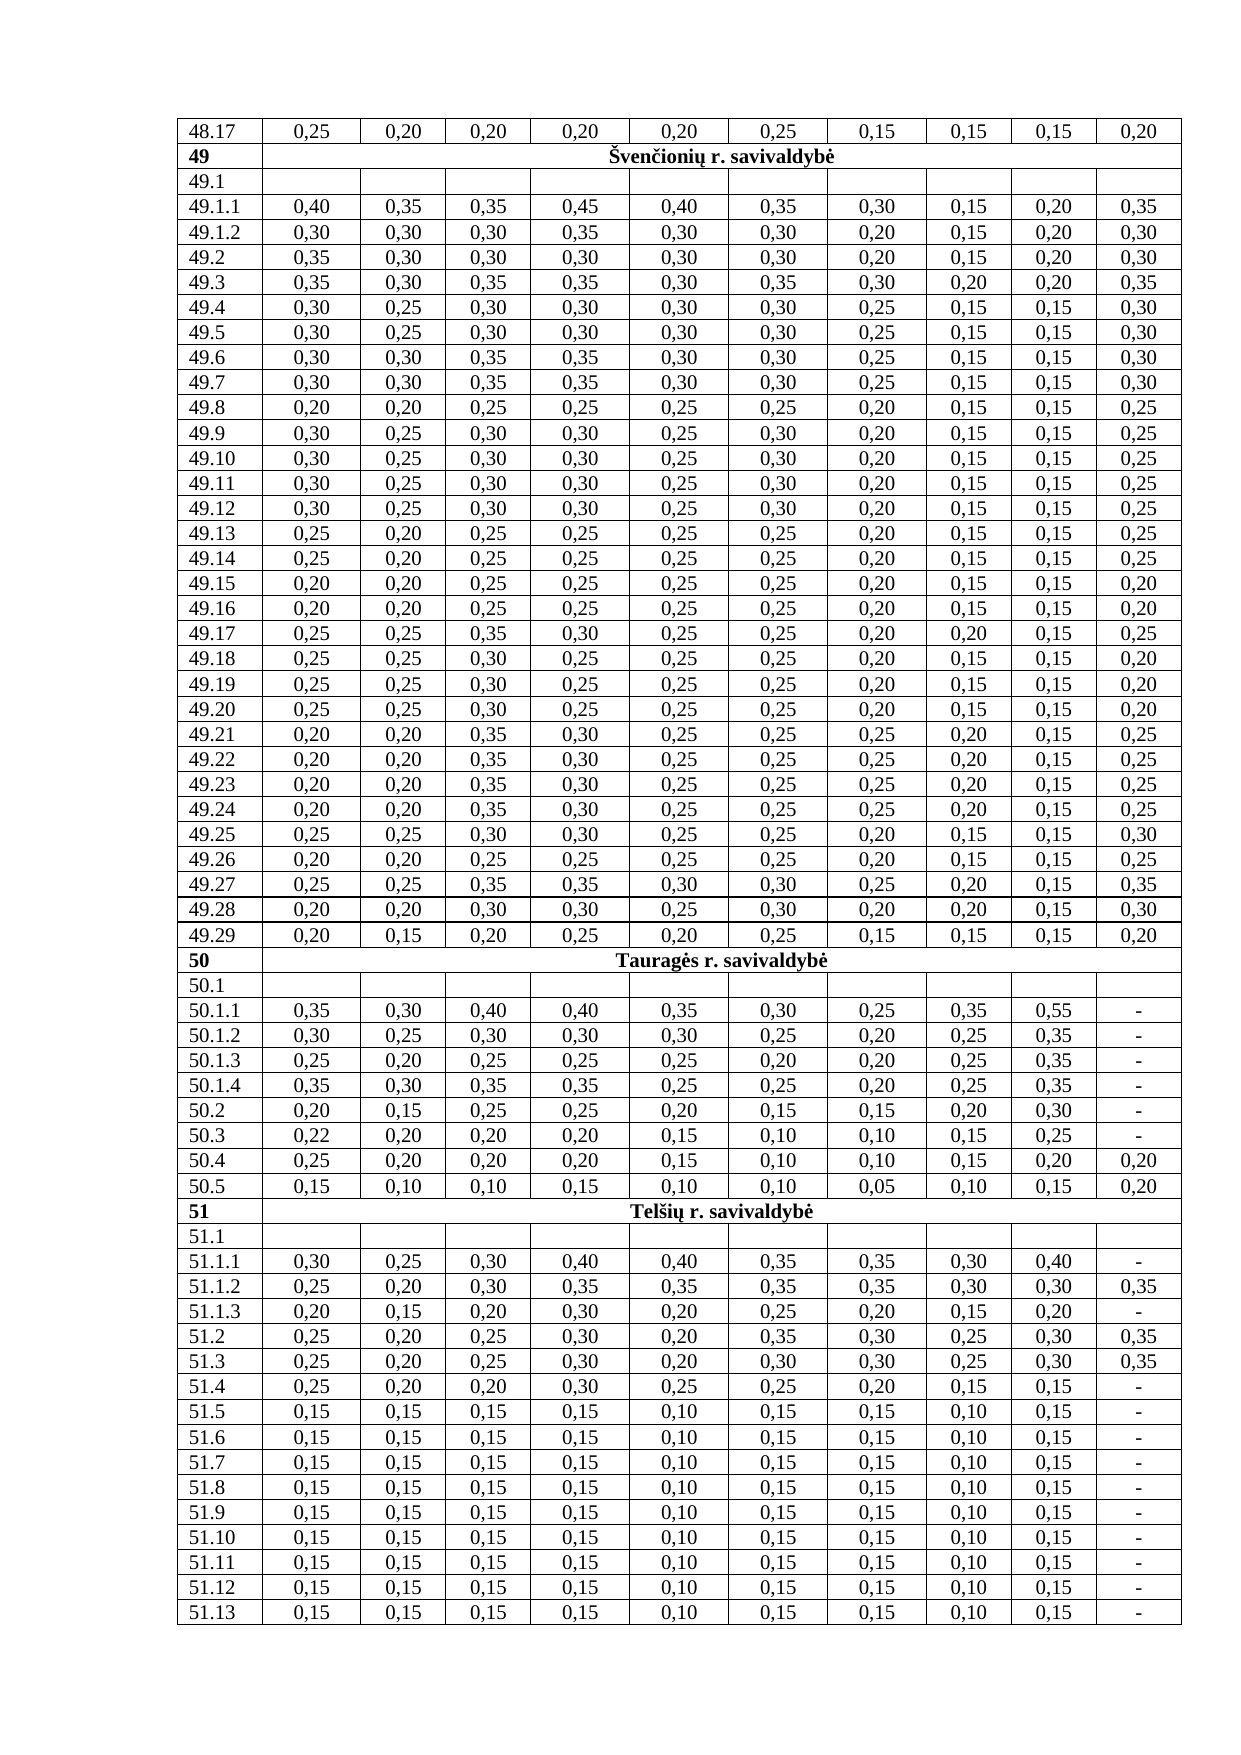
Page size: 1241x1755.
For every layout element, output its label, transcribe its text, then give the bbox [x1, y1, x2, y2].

table_cell 0,30 [729, 898, 827, 921]
table_cell 0,25 [630, 420, 728, 444]
table_cell 0,20 [828, 446, 926, 469]
table_cell 0,30 [446, 898, 530, 921]
table_cell 0,35 [446, 621, 530, 645]
table_cell 0,30 [630, 370, 728, 394]
table_cell 49.17 [178, 621, 262, 645]
table_cell 0,15 [531, 1450, 629, 1474]
table_cell 0,30 [630, 220, 728, 244]
table_cell 0,15 [263, 1575, 360, 1599]
table_cell 0,25 [630, 722, 728, 746]
table_cell 0,15 [446, 1575, 530, 1599]
table_cell 0,25 [729, 646, 827, 670]
table_cell 0,30 [446, 646, 530, 670]
table_cell 0,30 [1097, 898, 1181, 921]
table_cell 0,15 [927, 596, 1011, 620]
table_cell [1012, 1224, 1096, 1248]
table_cell 0,15 [1012, 571, 1096, 595]
table_cell 0,20 [630, 923, 728, 947]
table_cell 0,20 [446, 1299, 530, 1323]
table_cell 0,20 [828, 245, 926, 269]
table_cell 0,20 [1012, 1299, 1096, 1323]
table_cell 0,25 [531, 671, 629, 696]
table_cell - [1097, 1475, 1181, 1499]
table_cell 0,15 [446, 1475, 530, 1499]
table_cell 0,30 [729, 345, 827, 369]
table_cell 0,25 [927, 1023, 1011, 1047]
table_cell 0,15 [927, 546, 1011, 570]
table_cell 0,15 [1012, 1174, 1096, 1198]
table_cell 0,20 [263, 596, 360, 620]
table_cell 0,20 [828, 220, 926, 244]
table_cell 49.29 [178, 923, 262, 947]
table_cell 0,25 [630, 822, 728, 846]
table_cell 0,20 [361, 1349, 445, 1373]
table_cell 0,25 [446, 1349, 530, 1373]
table_cell 0,15 [828, 1400, 926, 1423]
table_cell - [1097, 1073, 1181, 1097]
table_cell 0,10 [729, 1174, 827, 1198]
table_cell 0,25 [531, 546, 629, 570]
table_cell 0,15 [263, 1600, 360, 1624]
table_cell 49.1.1 [178, 195, 262, 218]
table_cell 0,20 [263, 747, 360, 771]
table_cell 0,25 [263, 697, 360, 721]
table_cell 0,10 [927, 1450, 1011, 1474]
table_cell [927, 973, 1011, 997]
table_cell [927, 169, 1011, 193]
table_cell 0,20 [263, 772, 360, 796]
table_cell - [1097, 1450, 1181, 1474]
table_cell 0,25 [630, 471, 728, 495]
table_cell 0,30 [263, 1249, 360, 1273]
table_cell 0,25 [630, 797, 728, 821]
table_cell 0,25 [361, 671, 445, 696]
table_cell 0,30 [531, 722, 629, 746]
table_cell 0,35 [630, 998, 728, 1022]
table_cell 51.12 [178, 1575, 262, 1599]
table_cell 0,30 [927, 1249, 1011, 1273]
table_cell 0,15 [263, 1550, 360, 1574]
table_cell 0,10 [927, 1600, 1011, 1624]
table_cell 0,15 [927, 245, 1011, 269]
table_cell 0,15 [1012, 923, 1096, 947]
table_cell 0,05 [828, 1174, 926, 1198]
table_cell 0,30 [263, 1023, 360, 1047]
table_cell 0,30 [630, 245, 728, 269]
table_cell 0,15 [927, 370, 1011, 394]
table_cell 0,25 [531, 1098, 629, 1122]
table_cell 49.11 [178, 471, 262, 495]
table_cell - [1097, 998, 1181, 1022]
table_cell 0,25 [361, 1023, 445, 1047]
table_cell 49.19 [178, 671, 262, 696]
table_cell 0,20 [1012, 220, 1096, 244]
table_cell 51.13 [178, 1600, 262, 1624]
table_cell 0,10 [927, 1174, 1011, 1198]
table_cell 0,25 [361, 446, 445, 469]
table_cell 0,25 [630, 496, 728, 520]
table_cell 0,15 [1012, 722, 1096, 746]
table_cell 0,25 [1097, 496, 1181, 520]
table_cell 0,30 [263, 370, 360, 394]
table_cell 0,30 [531, 446, 629, 469]
table_cell 51.10 [178, 1525, 262, 1549]
table_cell 0,15 [361, 1450, 445, 1474]
table_cell - [1097, 1525, 1181, 1549]
table_cell 0,30 [1097, 345, 1181, 369]
table_cell 0,35 [1097, 1324, 1181, 1348]
table_cell 0,25 [828, 722, 926, 746]
table_cell 0,15 [1012, 496, 1096, 520]
table_cell 0,20 [446, 923, 530, 947]
table_cell 0,25 [263, 1324, 360, 1348]
table_cell 0,35 [729, 1324, 827, 1348]
table_cell 0,30 [630, 320, 728, 344]
table_cell [446, 169, 530, 193]
table_cell 0,10 [630, 1400, 728, 1423]
table_cell - [1097, 1098, 1181, 1122]
table_cell 48.17 [178, 119, 262, 143]
table_cell 0,30 [828, 1349, 926, 1373]
table_cell 0,15 [531, 1575, 629, 1599]
table_cell 0,15 [729, 1450, 827, 1474]
table_cell 0,30 [531, 1299, 629, 1323]
table_cell 0,30 [531, 822, 629, 846]
table_cell 0,15 [263, 1525, 360, 1549]
table_cell 0,30 [729, 471, 827, 495]
table_cell 0,20 [1097, 1149, 1181, 1172]
table_cell 51.1.2 [178, 1274, 262, 1298]
table_cell 0,40 [531, 998, 629, 1022]
table_cell 0,20 [828, 596, 926, 620]
table_cell 0,25 [729, 797, 827, 821]
table_cell 0,25 [729, 621, 827, 645]
table_cell 0,35 [446, 1073, 530, 1097]
table_cell 0,25 [263, 1274, 360, 1298]
table_cell 0,10 [361, 1174, 445, 1198]
table_cell 51.2 [178, 1324, 262, 1348]
table_cell 0,25 [1097, 772, 1181, 796]
table_cell 0,15 [1012, 646, 1096, 670]
table_cell 0,20 [263, 797, 360, 821]
table_cell 49.26 [178, 847, 262, 871]
table_cell 49.12 [178, 496, 262, 520]
table_cell 0,15 [729, 1600, 827, 1624]
table_cell 0,25 [729, 697, 827, 721]
table_cell 0,15 [1012, 420, 1096, 444]
table_cell 0,20 [630, 119, 728, 143]
table_cell [1012, 973, 1096, 997]
table_cell 0,35 [828, 1274, 926, 1298]
table_cell 0,30 [630, 270, 728, 294]
table_cell 0,10 [630, 1425, 728, 1449]
table_cell 0,20 [927, 772, 1011, 796]
table_cell 0,25 [630, 898, 728, 921]
table_cell 51 [178, 1199, 262, 1223]
table_cell 0,25 [361, 1249, 445, 1273]
table_cell 0,20 [630, 1299, 728, 1323]
table_cell 49.24 [178, 797, 262, 821]
table_cell 0,25 [630, 772, 728, 796]
table_cell 0,10 [630, 1525, 728, 1549]
table_cell 0,25 [263, 521, 360, 545]
table_cell 0,25 [446, 1098, 530, 1122]
table_cell 0,20 [1097, 671, 1181, 696]
table_cell 0,20 [927, 797, 1011, 821]
table_cell 0,15 [263, 1475, 360, 1499]
table_cell [361, 973, 445, 997]
table_cell 0,30 [729, 245, 827, 269]
table_cell 0,25 [1097, 722, 1181, 746]
table_cell 0,20 [361, 747, 445, 771]
table_cell 51.11 [178, 1550, 262, 1574]
table_cell 0,30 [531, 621, 629, 645]
table_cell 0,15 [1012, 471, 1096, 495]
table_cell 0,25 [729, 1073, 827, 1097]
table_cell 0,25 [1012, 1123, 1096, 1147]
table_cell [531, 1224, 629, 1248]
table_cell [446, 1224, 530, 1248]
table_cell 0,10 [927, 1575, 1011, 1599]
table_cell 0,15 [361, 1475, 445, 1499]
table_cell 0,35 [729, 195, 827, 218]
table_cell 0,25 [263, 119, 360, 143]
table_cell 0,15 [828, 1550, 926, 1574]
table_cell 0,25 [630, 621, 728, 645]
table_cell 0,35 [446, 195, 530, 218]
table_cell 50.2 [178, 1098, 262, 1122]
table_cell 0,10 [927, 1400, 1011, 1423]
table_cell 0,25 [630, 546, 728, 570]
table_cell 0,30 [263, 295, 360, 319]
table_cell 0,15 [1012, 1600, 1096, 1624]
table_cell 0,25 [361, 621, 445, 645]
table_cell 0,25 [729, 521, 827, 545]
table_cell 0,15 [729, 1425, 827, 1449]
table_cell 0,30 [446, 320, 530, 344]
table_cell 0,25 [729, 1299, 827, 1323]
table_cell 0,30 [630, 1023, 728, 1047]
table_cell - [1097, 1500, 1181, 1524]
table_cell 0,20 [927, 722, 1011, 746]
table_cell 50.1.3 [178, 1048, 262, 1072]
table_cell 0,35 [531, 1073, 629, 1097]
table_cell 0,30 [729, 370, 827, 394]
table_cell 49.7 [178, 370, 262, 394]
table_cell 0,30 [1097, 370, 1181, 394]
table_cell 0,20 [446, 1374, 530, 1398]
table_cell 0,25 [263, 646, 360, 670]
table_cell 0,30 [361, 345, 445, 369]
table_cell 0,20 [828, 646, 926, 670]
table_cell - [1097, 1400, 1181, 1423]
table_cell 0,25 [1097, 797, 1181, 821]
table_cell 0,10 [630, 1600, 728, 1624]
table_cell 0,35 [446, 797, 530, 821]
table_cell 0,15 [531, 1600, 629, 1624]
table_cell 0,25 [630, 571, 728, 595]
table_cell 0,15 [263, 1450, 360, 1474]
table_cell 0,30 [531, 1023, 629, 1047]
table_cell 0,20 [1097, 646, 1181, 670]
table_cell 0,30 [630, 345, 728, 369]
table_cell 0,15 [927, 220, 1011, 244]
table_cell 49 [178, 144, 262, 168]
table_cell 0,10 [630, 1575, 728, 1599]
table_cell 0,25 [531, 646, 629, 670]
table_cell 0,20 [828, 1048, 926, 1072]
table_cell 0,15 [1012, 772, 1096, 796]
table_cell 49.9 [178, 420, 262, 444]
table_cell 0,35 [927, 998, 1011, 1022]
table_cell 0,30 [263, 446, 360, 469]
table_cell 0,25 [630, 847, 728, 871]
table_cell 0,30 [1097, 822, 1181, 846]
table_cell 0,15 [927, 646, 1011, 670]
table_cell 0,15 [1012, 596, 1096, 620]
table_cell 0,15 [361, 1525, 445, 1549]
table_cell 0,35 [263, 245, 360, 269]
table_cell 0,25 [531, 923, 629, 947]
table_cell 0,20 [1012, 1149, 1096, 1172]
table_cell 0,25 [263, 1149, 360, 1172]
table_cell 0,10 [828, 1123, 926, 1147]
table_cell 0,25 [446, 1324, 530, 1348]
table_cell 0,15 [446, 1450, 530, 1474]
table_cell 0,20 [927, 270, 1011, 294]
table_cell 0,15 [446, 1500, 530, 1524]
table_cell 0,25 [531, 697, 629, 721]
table_cell 50 [178, 948, 262, 972]
table_cell - [1097, 1550, 1181, 1574]
table_cell 51.8 [178, 1475, 262, 1499]
table_cell 0,15 [446, 1425, 530, 1449]
table_cell 0,20 [263, 847, 360, 871]
table_cell 0,25 [630, 521, 728, 545]
table_cell [630, 1224, 728, 1248]
table_cell 0,20 [828, 395, 926, 419]
table_cell 0,15 [1012, 1550, 1096, 1574]
table_cell 0,30 [828, 270, 926, 294]
table_cell 0,30 [729, 998, 827, 1022]
table_cell 0,20 [1097, 1174, 1181, 1198]
table_cell 0,25 [361, 295, 445, 319]
table_cell 0,30 [446, 1249, 530, 1273]
table_cell [630, 973, 728, 997]
table_cell 0,15 [828, 1475, 926, 1499]
table_cell 0,25 [1097, 420, 1181, 444]
table_cell 0,20 [1097, 571, 1181, 595]
table_cell 0,15 [1012, 847, 1096, 871]
table_cell 0,20 [828, 621, 926, 645]
table_cell 0,15 [927, 119, 1011, 143]
table_cell 0,30 [531, 797, 629, 821]
table_cell 0,25 [361, 471, 445, 495]
table_cell 0,25 [263, 546, 360, 570]
table_cell 0,30 [531, 496, 629, 520]
table_cell 0,20 [531, 1123, 629, 1147]
table_cell 0,25 [828, 370, 926, 394]
table_cell 0,25 [361, 697, 445, 721]
table_cell 0,15 [263, 1174, 360, 1198]
table_cell 0,30 [263, 320, 360, 344]
table_cell 0,15 [446, 1550, 530, 1574]
table_cell 0,15 [446, 1525, 530, 1549]
table_cell 51.6 [178, 1425, 262, 1449]
table_cell 0,25 [446, 847, 530, 871]
table_cell [263, 973, 360, 997]
table_cell 0,20 [531, 119, 629, 143]
table_cell 0,30 [729, 872, 827, 896]
table_cell 0,25 [630, 1048, 728, 1072]
table_cell 0,30 [828, 195, 926, 218]
table_cell 0,10 [630, 1174, 728, 1198]
table_cell 0,20 [361, 571, 445, 595]
table_cell 0,20 [828, 521, 926, 545]
table_cell 0,30 [446, 245, 530, 269]
table_cell 0,25 [1097, 847, 1181, 871]
table_cell 0,15 [361, 1299, 445, 1323]
table_cell 0,25 [828, 998, 926, 1022]
table_cell 0,15 [927, 923, 1011, 947]
table_cell 0,15 [1012, 1475, 1096, 1499]
table_cell 0,15 [1012, 697, 1096, 721]
table_cell 0,15 [1012, 446, 1096, 469]
table_cell 0,15 [927, 1374, 1011, 1398]
table_cell 0,20 [361, 797, 445, 821]
table_cell 51.9 [178, 1500, 262, 1524]
table_cell 49.28 [178, 898, 262, 921]
table_cell 49.3 [178, 270, 262, 294]
table_cell 0,15 [263, 1500, 360, 1524]
table_cell 0,15 [1012, 797, 1096, 821]
table_cell 0,20 [361, 722, 445, 746]
table_cell 0,35 [1012, 1048, 1096, 1072]
table_cell 0,20 [828, 1073, 926, 1097]
table_cell 0,30 [1097, 320, 1181, 344]
table_cell 0,25 [729, 546, 827, 570]
table_cell 0,15 [531, 1500, 629, 1524]
table_cell 0,25 [729, 772, 827, 796]
table_cell - [1097, 1425, 1181, 1449]
table_cell [630, 169, 728, 193]
table_cell 0,30 [446, 671, 530, 696]
table_cell [531, 169, 629, 193]
table_cell 0,35 [1097, 872, 1181, 896]
table_cell [361, 1224, 445, 1248]
table_cell 0,30 [531, 320, 629, 344]
table_cell 0,15 [1012, 621, 1096, 645]
table_cell 0,20 [630, 1098, 728, 1122]
table_cell 0,15 [828, 1450, 926, 1474]
table_cell 0,15 [531, 1550, 629, 1574]
table_cell 0,25 [927, 1048, 1011, 1072]
table_cell 0,30 [446, 220, 530, 244]
table_cell 0,35 [446, 872, 530, 896]
table_cell 0,20 [828, 671, 926, 696]
table_cell 0,15 [729, 1475, 827, 1499]
table_cell 0,25 [729, 119, 827, 143]
table_cell 50.4 [178, 1149, 262, 1172]
table_cell [1012, 169, 1096, 193]
table_cell 0,25 [729, 722, 827, 746]
table_cell 0,25 [361, 496, 445, 520]
table_cell 0,35 [531, 1274, 629, 1298]
table_cell 49.14 [178, 546, 262, 570]
table_cell 0,15 [927, 1149, 1011, 1172]
table_cell 0,25 [1097, 546, 1181, 570]
table_cell 0,10 [630, 1550, 728, 1574]
table_cell 0,15 [927, 395, 1011, 419]
table_cell 0,25 [1097, 521, 1181, 545]
table_cell 0,25 [531, 596, 629, 620]
table_cell 0,20 [630, 1349, 728, 1373]
table_cell 0,20 [446, 1149, 530, 1172]
table_cell 0,20 [630, 1324, 728, 1348]
table_cell 0,15 [630, 1149, 728, 1172]
table_cell [263, 169, 360, 193]
table_cell 0,20 [263, 1098, 360, 1122]
table_cell 49.27 [178, 872, 262, 896]
table_cell 0,15 [927, 697, 1011, 721]
table_cell 0,25 [630, 697, 728, 721]
table_cell 0,25 [927, 1073, 1011, 1097]
table_cell 0,25 [263, 822, 360, 846]
table_cell 0,40 [630, 1249, 728, 1273]
table_cell 0,30 [531, 471, 629, 495]
table_cell 0,15 [927, 446, 1011, 469]
table_cell 49.13 [178, 521, 262, 545]
table_cell 0,25 [361, 320, 445, 344]
table_cell 0,30 [361, 370, 445, 394]
table_cell 0,30 [446, 471, 530, 495]
table_cell 0,35 [446, 270, 530, 294]
table_cell 0,20 [828, 898, 926, 921]
table_cell 0,20 [828, 571, 926, 595]
table_cell 0,20 [828, 471, 926, 495]
table_cell 0,15 [927, 1299, 1011, 1323]
table_cell 0,30 [361, 998, 445, 1022]
table_cell 0,15 [361, 1500, 445, 1524]
table_cell 50.1.1 [178, 998, 262, 1022]
table_cell 0,25 [828, 320, 926, 344]
table_cell 0,25 [361, 420, 445, 444]
table_cell - [1097, 1600, 1181, 1624]
table_cell 0,25 [630, 747, 728, 771]
table_cell 0,25 [828, 345, 926, 369]
table_cell 0,15 [1012, 1425, 1096, 1449]
table_cell 0,30 [446, 446, 530, 469]
table_cell 0,25 [446, 596, 530, 620]
table_cell 0,30 [531, 1324, 629, 1348]
table_cell 0,15 [729, 1575, 827, 1599]
table_cell 0,20 [828, 496, 926, 520]
table_cell 49.21 [178, 722, 262, 746]
table_cell 0,20 [927, 1098, 1011, 1122]
table_cell 0,15 [729, 1098, 827, 1122]
table_cell Tauragės r. savivaldybė [263, 948, 1181, 972]
table_cell 0,20 [361, 772, 445, 796]
table_cell 0,40 [446, 998, 530, 1022]
table_cell 0,20 [263, 571, 360, 595]
table_cell 0,40 [531, 1249, 629, 1273]
table_cell 0,35 [1097, 195, 1181, 218]
table_cell 0,20 [828, 420, 926, 444]
table_cell [729, 1224, 827, 1248]
table_cell 0,15 [1012, 295, 1096, 319]
table_cell 0,20 [828, 1023, 926, 1047]
table_cell 0,10 [927, 1525, 1011, 1549]
table_cell 0,35 [446, 370, 530, 394]
table_cell - [1097, 1123, 1181, 1147]
table_cell 0,25 [263, 1048, 360, 1072]
table_cell 49.15 [178, 571, 262, 595]
table_cell 0,15 [927, 320, 1011, 344]
table_cell 0,30 [729, 496, 827, 520]
table_cell 0,30 [531, 245, 629, 269]
table_cell 0,30 [1097, 245, 1181, 269]
table_cell 0,25 [531, 571, 629, 595]
table_cell 0,30 [729, 295, 827, 319]
table_cell 0,25 [630, 1073, 728, 1097]
table_cell 0,20 [531, 1149, 629, 1172]
table_cell 0,35 [729, 1274, 827, 1298]
table_cell 0,20 [361, 1374, 445, 1398]
table_cell 0,20 [263, 722, 360, 746]
table_cell 50.5 [178, 1174, 262, 1198]
table_cell - [1097, 1249, 1181, 1273]
table_cell 0,15 [361, 1575, 445, 1599]
table_cell 0,20 [446, 1123, 530, 1147]
table_cell 0,15 [531, 1425, 629, 1449]
table_cell 0,25 [630, 596, 728, 620]
table_cell 0,15 [1012, 320, 1096, 344]
table_cell 0,30 [446, 697, 530, 721]
table_cell 0,30 [729, 1349, 827, 1373]
table_cell 0,15 [927, 847, 1011, 871]
table_cell 0,25 [446, 521, 530, 545]
table_cell 0,25 [729, 747, 827, 771]
table_cell 0,30 [361, 245, 445, 269]
table_cell 0,35 [263, 270, 360, 294]
table_cell 49.20 [178, 697, 262, 721]
table_cell 0,20 [263, 923, 360, 947]
table_cell 0,20 [828, 1374, 926, 1398]
table_cell 49.25 [178, 822, 262, 846]
table_cell 0,15 [361, 1600, 445, 1624]
table_cell 0,25 [263, 671, 360, 696]
table_cell - [1097, 1023, 1181, 1047]
table_cell 0,30 [1012, 1274, 1096, 1298]
table_cell 0,30 [1012, 1324, 1096, 1348]
table_cell 0,20 [361, 521, 445, 545]
table_cell 0,15 [531, 1174, 629, 1198]
table_cell 0,10 [630, 1500, 728, 1524]
table_cell 0,15 [828, 1098, 926, 1122]
table_cell 0,30 [531, 295, 629, 319]
table_cell 0,22 [263, 1123, 360, 1147]
table_cell 0,30 [361, 1073, 445, 1097]
table_cell 0,30 [630, 872, 728, 896]
table_cell 0,20 [263, 898, 360, 921]
table_cell 49.16 [178, 596, 262, 620]
table_cell 0,15 [927, 195, 1011, 218]
table_cell 0,20 [927, 872, 1011, 896]
table_cell 0,30 [531, 898, 629, 921]
table_cell 0,25 [927, 1324, 1011, 1348]
table_cell 0,15 [1012, 747, 1096, 771]
table_cell 51.7 [178, 1450, 262, 1474]
table_cell 0,10 [446, 1174, 530, 1198]
table_cell 0,25 [531, 1048, 629, 1072]
table_cell [729, 973, 827, 997]
table_cell 0,15 [1012, 546, 1096, 570]
table_cell 0,15 [531, 1400, 629, 1423]
table_cell - [1097, 1299, 1181, 1323]
table_cell 0,30 [446, 420, 530, 444]
table_cell 51.4 [178, 1374, 262, 1398]
table_cell 0,15 [927, 571, 1011, 595]
table_cell 0,20 [361, 1123, 445, 1147]
table_cell 0,30 [1097, 220, 1181, 244]
table_cell 51.1.1 [178, 1249, 262, 1273]
table_cell 0,25 [361, 646, 445, 670]
table_cell 0,10 [729, 1123, 827, 1147]
table_cell 0,20 [828, 546, 926, 570]
table_cell 49.2 [178, 245, 262, 269]
table_cell 0,10 [927, 1425, 1011, 1449]
table_cell 0,20 [361, 546, 445, 570]
table_cell 51.5 [178, 1400, 262, 1423]
table_cell 0,25 [446, 546, 530, 570]
table_cell 50.1 [178, 973, 262, 997]
table_cell 0,15 [1012, 872, 1096, 896]
table_cell 0,30 [1012, 1098, 1096, 1122]
table_cell 0,25 [446, 571, 530, 595]
table_cell 0,20 [361, 1149, 445, 1172]
table_cell 0,15 [828, 1425, 926, 1449]
table_cell 0,25 [1097, 621, 1181, 645]
table_cell 0,15 [927, 1123, 1011, 1147]
table_cell 0,25 [828, 772, 926, 796]
table_cell 0,25 [531, 395, 629, 419]
table_cell [1097, 169, 1181, 193]
table_cell 0,40 [630, 195, 728, 218]
table_cell 0,30 [729, 446, 827, 469]
table_cell 0,25 [361, 822, 445, 846]
table_cell 0,30 [446, 1274, 530, 1298]
table_cell 0,30 [263, 220, 360, 244]
table_cell 49.4 [178, 295, 262, 319]
table_cell 0,20 [828, 697, 926, 721]
table_cell 50.1.4 [178, 1073, 262, 1097]
table_cell 0,15 [828, 1500, 926, 1524]
table_cell 0,15 [828, 1575, 926, 1599]
table_cell 0,25 [630, 395, 728, 419]
table_cell 0,20 [361, 847, 445, 871]
table_cell 0,15 [729, 1550, 827, 1574]
table_cell 0,35 [1097, 1349, 1181, 1373]
table_cell 0,15 [828, 923, 926, 947]
table_cell 0,30 [531, 772, 629, 796]
table_cell 0,25 [729, 671, 827, 696]
table_cell 0,15 [927, 345, 1011, 369]
table_cell 0,35 [531, 270, 629, 294]
table_cell 0,35 [1012, 1073, 1096, 1097]
table_cell 0,35 [531, 220, 629, 244]
table_cell 0,45 [531, 195, 629, 218]
table_cell 0,15 [361, 1425, 445, 1449]
table_cell 0,35 [263, 998, 360, 1022]
table_cell 49.18 [178, 646, 262, 670]
table_cell 0,15 [1012, 1575, 1096, 1599]
table_cell 0,25 [729, 1374, 827, 1398]
table_cell 0,35 [446, 345, 530, 369]
table_cell 0,30 [446, 822, 530, 846]
table_cell 0,20 [828, 847, 926, 871]
table_cell 0,15 [531, 1525, 629, 1549]
table_cell - [1097, 1575, 1181, 1599]
table_cell 0,35 [1097, 1274, 1181, 1298]
table_cell 0,15 [1012, 1450, 1096, 1474]
table_cell 0,35 [531, 345, 629, 369]
table_cell 0,15 [927, 471, 1011, 495]
table_cell 0,25 [828, 797, 926, 821]
table_cell 0,15 [361, 1098, 445, 1122]
table_cell 0,30 [446, 496, 530, 520]
table_cell 0,25 [361, 872, 445, 896]
table_cell 49.5 [178, 320, 262, 344]
table_cell 0,35 [446, 747, 530, 771]
table_cell 0,30 [263, 420, 360, 444]
table_cell 0,15 [828, 119, 926, 143]
table_cell 0,30 [263, 471, 360, 495]
table_cell 51.1 [178, 1224, 262, 1248]
table_cell 0,30 [1012, 1349, 1096, 1373]
table_cell 0,40 [1012, 1249, 1096, 1273]
table_cell 0,20 [1097, 923, 1181, 947]
table_cell 0,35 [1097, 270, 1181, 294]
table_cell 0,25 [630, 1374, 728, 1398]
table_cell 0,35 [531, 370, 629, 394]
table_cell 0,15 [1012, 1525, 1096, 1549]
table_cell 0,20 [729, 1048, 827, 1072]
table_cell 0,25 [729, 847, 827, 871]
table_cell 0,15 [263, 1400, 360, 1423]
table_cell 0,30 [828, 1324, 926, 1348]
table_cell [828, 1224, 926, 1248]
table_cell 0,15 [1012, 395, 1096, 419]
table_cell 50.3 [178, 1123, 262, 1147]
table_cell Švenčionių r. savivaldybė [263, 144, 1181, 168]
table_cell 0,15 [927, 420, 1011, 444]
table_cell 0,15 [1012, 370, 1096, 394]
table_cell 0,20 [828, 822, 926, 846]
table_cell 0,15 [1012, 822, 1096, 846]
table_cell 0,30 [630, 295, 728, 319]
table_cell 0,35 [263, 1073, 360, 1097]
table_cell 0,25 [729, 923, 827, 947]
table_cell 0,20 [361, 898, 445, 921]
table_cell 0,10 [630, 1475, 728, 1499]
table_cell 0,25 [1097, 471, 1181, 495]
table_cell 0,20 [361, 119, 445, 143]
table_cell 0,30 [531, 1349, 629, 1373]
table_cell 0,20 [446, 119, 530, 143]
table_cell 0,15 [927, 295, 1011, 319]
table_cell [1097, 1224, 1181, 1248]
table_cell 49.23 [178, 772, 262, 796]
table_cell 0,35 [828, 1249, 926, 1273]
table_cell 0,30 [531, 747, 629, 771]
table_cell 0,10 [630, 1450, 728, 1474]
table_cell 0,25 [1097, 747, 1181, 771]
table_cell 0,25 [1097, 446, 1181, 469]
table_cell 0,25 [263, 621, 360, 645]
table_cell 0,30 [729, 220, 827, 244]
table_cell 0,15 [446, 1600, 530, 1624]
table_cell 0,30 [531, 420, 629, 444]
table_cell 0,15 [1012, 1374, 1096, 1398]
table_cell [927, 1224, 1011, 1248]
table_cell 50.1.2 [178, 1023, 262, 1047]
table_cell 0,15 [630, 1123, 728, 1147]
table_cell 0,30 [263, 345, 360, 369]
table_cell [263, 1224, 360, 1248]
table_cell 0,25 [828, 295, 926, 319]
table_cell 0,25 [729, 822, 827, 846]
table_cell 0,25 [531, 521, 629, 545]
table_cell [361, 169, 445, 193]
table_cell 0,20 [1097, 697, 1181, 721]
table_cell 0,25 [263, 872, 360, 896]
table_cell 0,20 [1097, 596, 1181, 620]
table_cell 0,20 [361, 395, 445, 419]
table_cell 0,30 [263, 496, 360, 520]
table_cell 0,10 [828, 1149, 926, 1172]
table_cell 0,35 [446, 772, 530, 796]
table_cell 0,10 [927, 1550, 1011, 1574]
table_cell 0,15 [361, 1400, 445, 1423]
table_cell 0,30 [1097, 295, 1181, 319]
table_cell 0,25 [729, 395, 827, 419]
table_cell 0,25 [630, 646, 728, 670]
table_cell 0,20 [1012, 195, 1096, 218]
table_cell - [1097, 1048, 1181, 1072]
table_cell 49.1.2 [178, 220, 262, 244]
table_cell 0,20 [927, 747, 1011, 771]
table_cell 0,15 [361, 923, 445, 947]
table_cell 0,40 [263, 195, 360, 218]
table_cell 49.6 [178, 345, 262, 369]
table_cell 0,25 [630, 446, 728, 469]
table_cell 0,15 [1012, 345, 1096, 369]
table_cell 0,15 [828, 1600, 926, 1624]
table_cell 0,15 [729, 1525, 827, 1549]
table_cell [446, 973, 530, 997]
table_cell 0,25 [263, 1374, 360, 1398]
table_cell [828, 169, 926, 193]
table_cell 0,25 [729, 1023, 827, 1047]
table_cell 0,20 [927, 898, 1011, 921]
table_cell [1097, 973, 1181, 997]
table_cell 0,25 [263, 1349, 360, 1373]
table_cell Telšių r. savivaldybė [263, 1199, 1181, 1223]
table_cell 0,15 [1012, 1400, 1096, 1423]
table_cell 0,20 [361, 1324, 445, 1348]
table_cell 0,35 [630, 1274, 728, 1298]
table_cell 0,15 [729, 1400, 827, 1423]
table_cell 0,35 [729, 1249, 827, 1273]
table_cell 0,30 [446, 295, 530, 319]
table_cell 0,35 [361, 195, 445, 218]
table_cell 0,15 [927, 521, 1011, 545]
table_cell 0,30 [927, 1274, 1011, 1298]
table_cell 0,25 [1097, 395, 1181, 419]
table_cell 0,25 [729, 571, 827, 595]
table_cell 0,35 [729, 270, 827, 294]
table_cell 0,15 [531, 1475, 629, 1499]
table_cell [729, 169, 827, 193]
table_cell 0,15 [1012, 521, 1096, 545]
table_cell 0,25 [630, 671, 728, 696]
table_cell 0,25 [828, 747, 926, 771]
table_cell 0,15 [927, 671, 1011, 696]
table_cell 0,25 [446, 1048, 530, 1072]
table_cell 0,15 [927, 822, 1011, 846]
table_cell 0,20 [927, 621, 1011, 645]
table_cell 0,20 [361, 596, 445, 620]
table_cell 0,15 [1012, 119, 1096, 143]
table_cell 0,20 [263, 1299, 360, 1323]
table_cell 0,15 [729, 1500, 827, 1524]
table_cell 0,10 [927, 1500, 1011, 1524]
table_cell 49.1 [178, 169, 262, 193]
table_cell 0,15 [1012, 1500, 1096, 1524]
table_cell 0,30 [446, 1023, 530, 1047]
table_cell 0,20 [828, 1299, 926, 1323]
table_cell [531, 973, 629, 997]
table_cell 0,35 [1012, 1023, 1096, 1047]
table_cell 51.3 [178, 1349, 262, 1373]
table_cell 0,20 [1012, 270, 1096, 294]
table_cell 0,20 [263, 395, 360, 419]
table_cell 0,10 [927, 1475, 1011, 1499]
table_cell 0,25 [446, 395, 530, 419]
table_cell 0,30 [361, 270, 445, 294]
table_cell 0,30 [729, 320, 827, 344]
table_cell 0,20 [1097, 119, 1181, 143]
table_cell 0,10 [729, 1149, 827, 1172]
table_cell 0,15 [1012, 671, 1096, 696]
table_cell 0,55 [1012, 998, 1096, 1022]
table_cell 0,25 [531, 847, 629, 871]
table_cell 0,25 [828, 872, 926, 896]
table_cell 0,20 [1012, 245, 1096, 269]
table_cell 0,15 [361, 1550, 445, 1574]
table_cell 49.22 [178, 747, 262, 771]
table_cell [828, 973, 926, 997]
table_cell 0,30 [729, 420, 827, 444]
table_cell 0,35 [446, 722, 530, 746]
table_cell 0,25 [927, 1349, 1011, 1373]
table_cell 0,15 [828, 1525, 926, 1549]
table_cell 51.1.3 [178, 1299, 262, 1323]
table_cell 0,20 [361, 1274, 445, 1298]
table_cell 0,20 [361, 1048, 445, 1072]
table_cell 0,25 [729, 596, 827, 620]
table_cell 0,15 [263, 1425, 360, 1449]
table_cell 0,30 [531, 1374, 629, 1398]
table_cell 49.8 [178, 395, 262, 419]
table_cell 0,30 [361, 220, 445, 244]
table_cell 0,35 [531, 872, 629, 896]
table_cell - [1097, 1374, 1181, 1398]
table_cell 0,15 [927, 496, 1011, 520]
table_cell 0,15 [1012, 898, 1096, 921]
table_cell 49.10 [178, 446, 262, 469]
table_cell 0,15 [446, 1400, 530, 1423]
